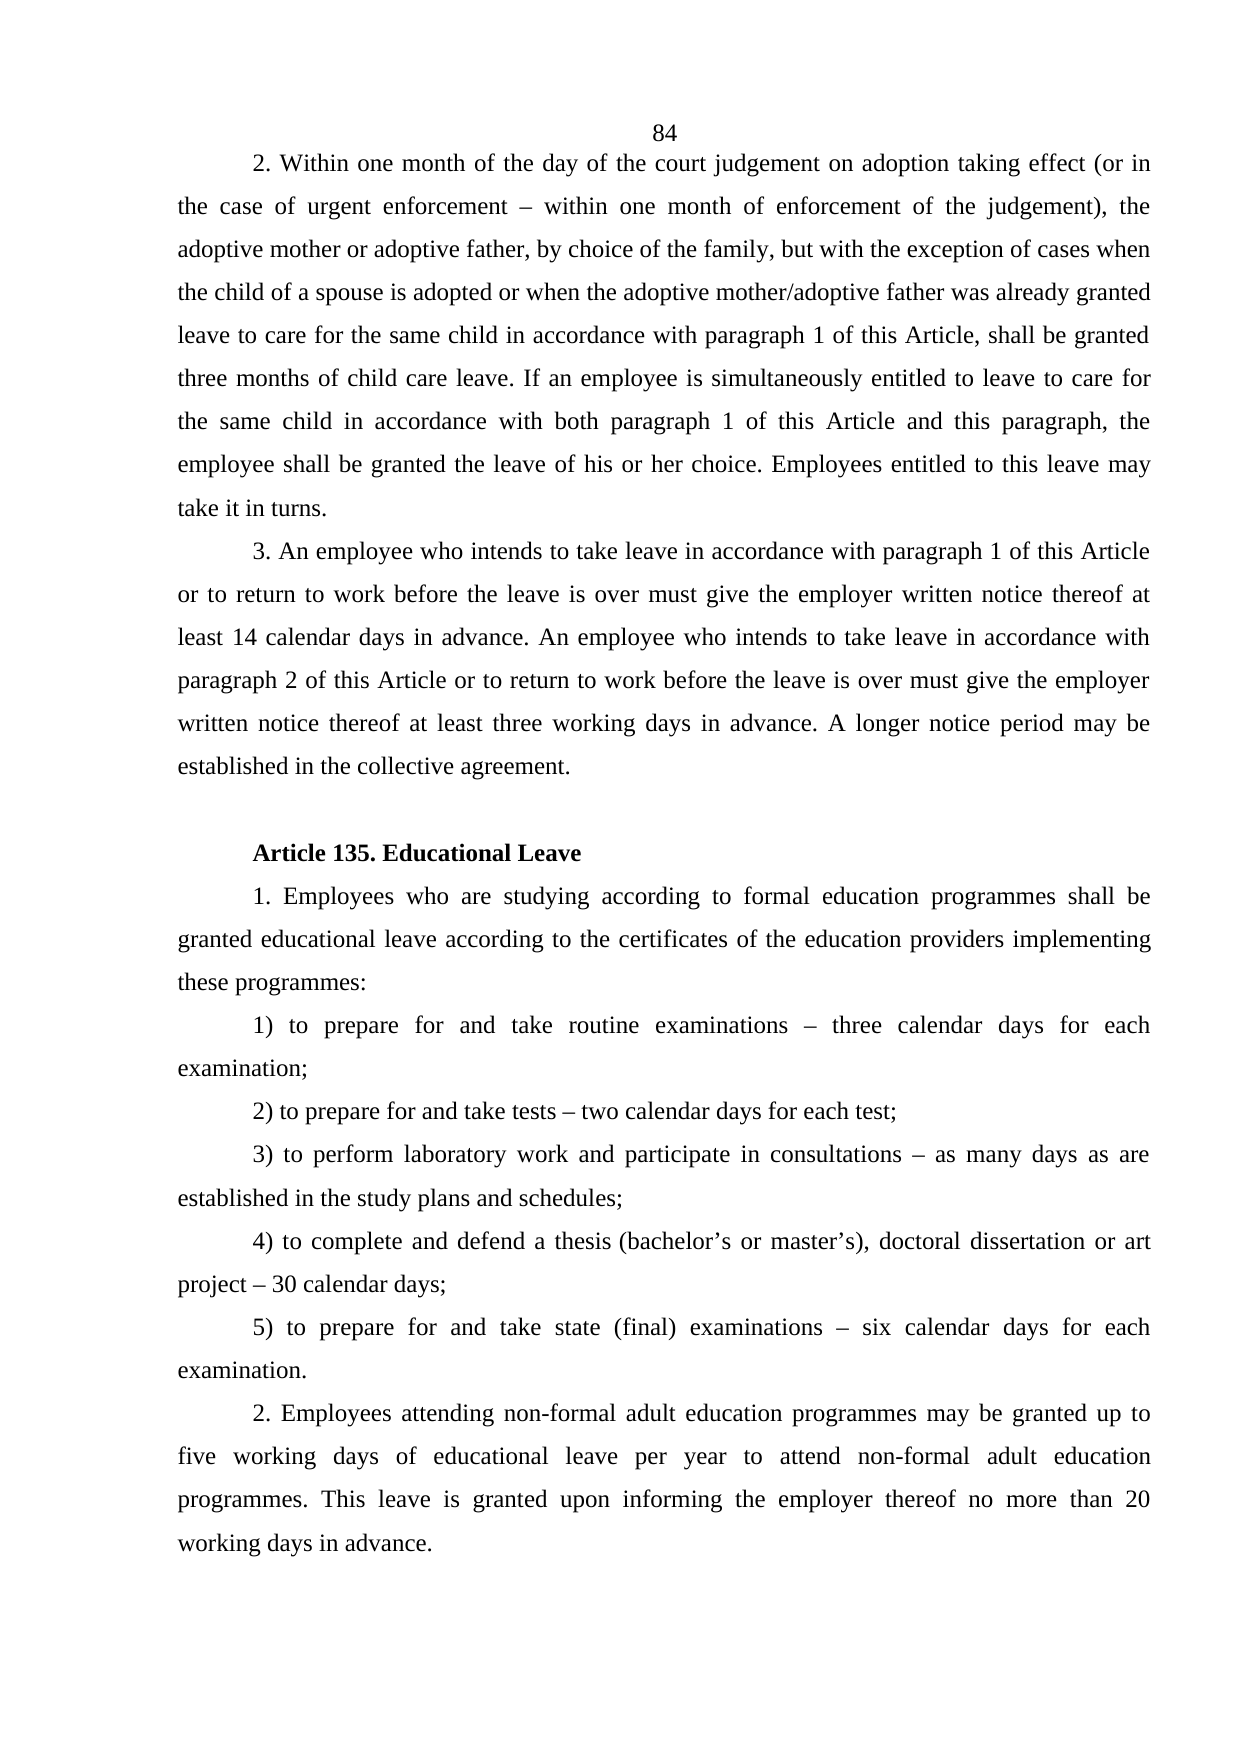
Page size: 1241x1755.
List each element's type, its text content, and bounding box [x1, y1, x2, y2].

text 4) to complete and defend a thesis (bachelor’s or master’s), doctoral dissertation or art project – 30 calendar days; [177, 1226, 1152, 1298]
text Article 135. Educational Leave [177, 838, 1152, 866]
text 2) to prepare for and take tests – two calendar days for each test; [177, 1096, 1152, 1125]
text 1) to prepare for and take routine examinations – three calendar days for each examination; [177, 1010, 1152, 1082]
text 1. Employees who are studying according to formal education programmes shall be granted educational leave according to the certificates of the education providers implementing these programmes: [177, 881, 1152, 996]
text 2. Within one month of the day of the court judgement on adoption taking effect (or in the case of urgent enforcement – within one month of enforcement of the judgement), the adoptive mother or adoptive father, by choice of the family, but with the exception of cases when the child of a spouse is adopted or when the adoptive mother/adoptive father was already granted leave to care for the same child in accordance with paragraph 1 of this Article, shall be granted three months of child care leave. If an employee is simultaneously entitled to leave to care for the same child in accordance with both paragraph 1 of this Article and this paragraph, the employee shall be granted the leave of his or her choice. Employees entitled to this leave may take it in turns. [177, 148, 1152, 521]
text 2. Employees attending non-formal adult education programmes may be granted up to five working days of educational leave per year to attend non-formal adult education programmes. This leave is granted upon informing the employer thereof no more than 20 working days in advance. [177, 1398, 1152, 1556]
text 3. An employee who intends to take leave in accordance with paragraph 1 of this Article or to return to work before the leave is over must give the employer written notice thereof at least 14 calendar days in advance. An employee who intends to take leave in accordance with paragraph 2 of this Article or to return to work before the leave is over must give the employer written notice thereof at least three working days in advance. A longer notice period may be established in the collective agreement. [177, 536, 1152, 780]
text 5) to prepare for and take state (final) examinations – six calendar days for each examination. [177, 1312, 1152, 1384]
text 3) to perform laboratory work and participate in consultations – as many days as are established in the study plans and schedules; [177, 1139, 1152, 1211]
